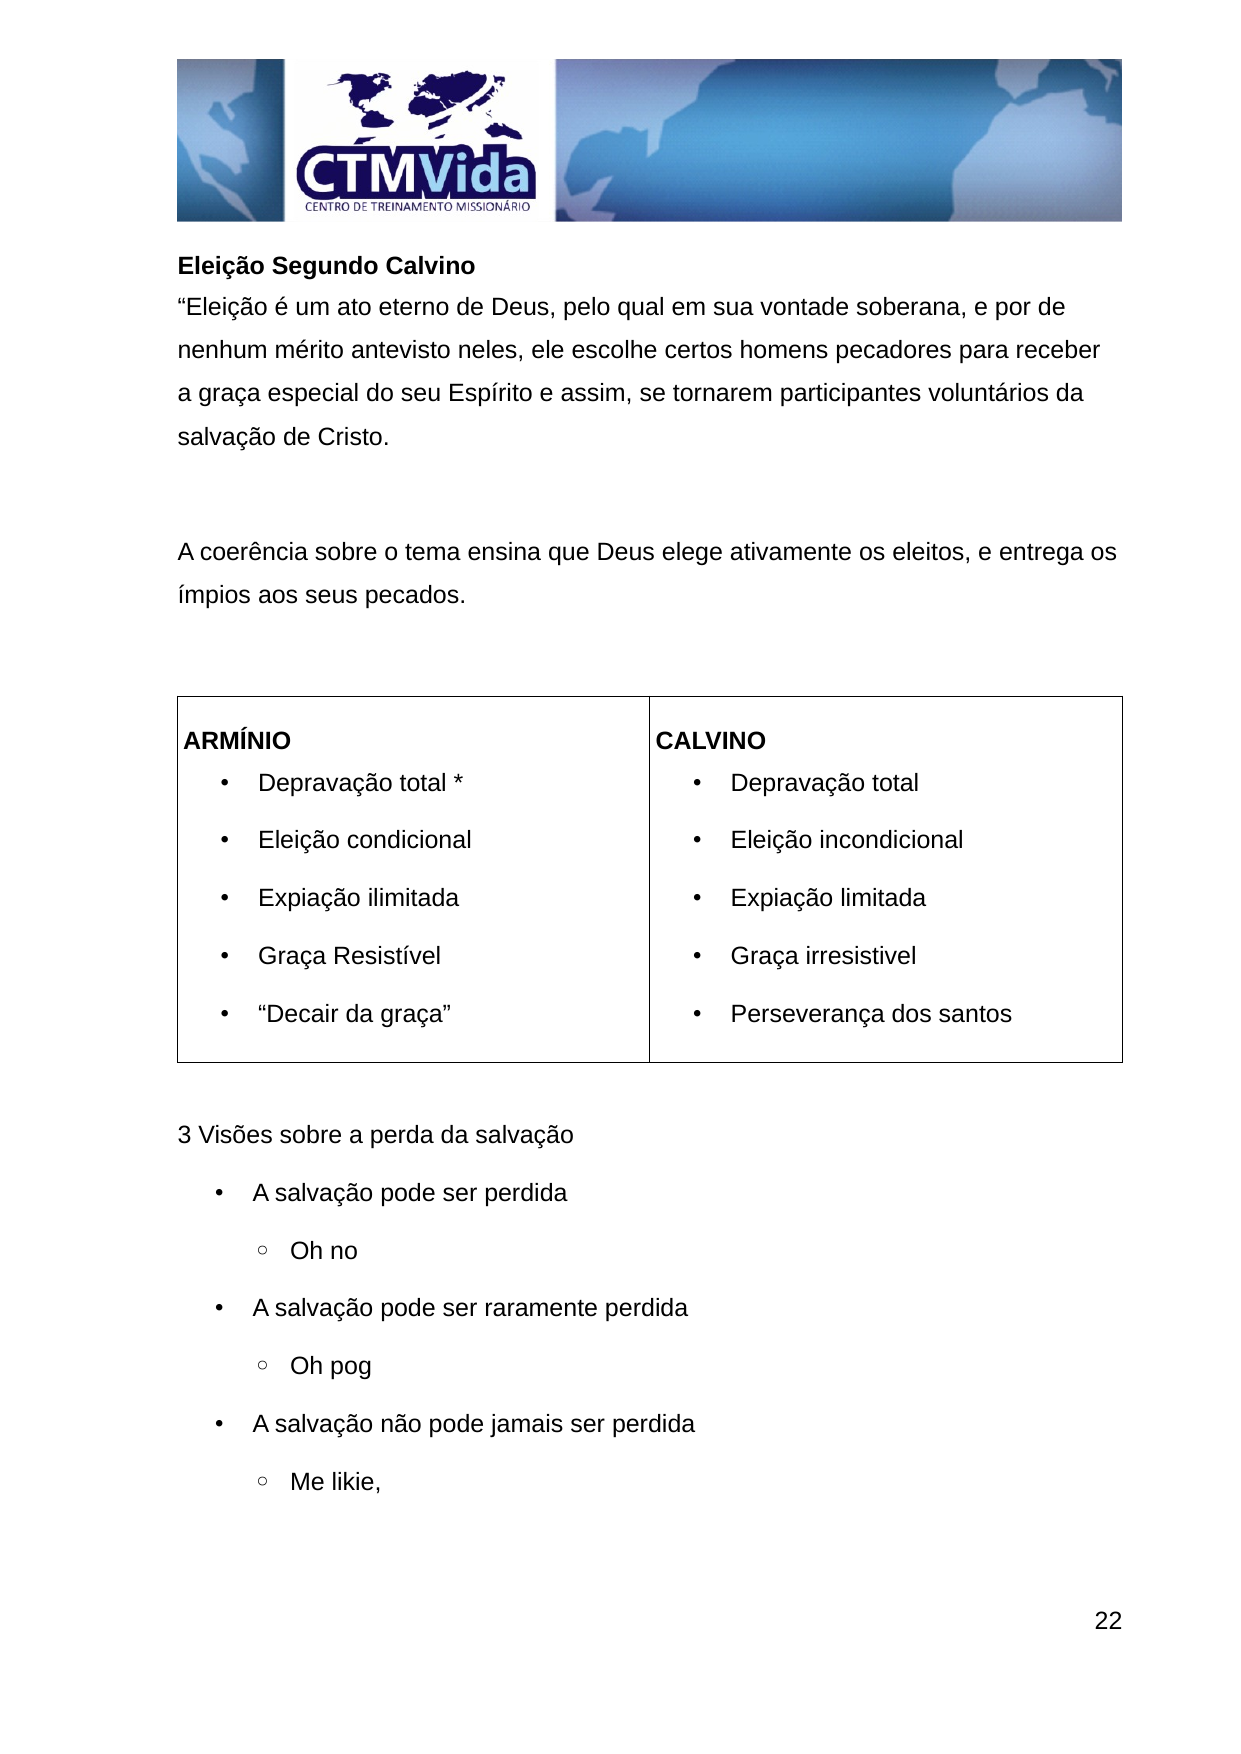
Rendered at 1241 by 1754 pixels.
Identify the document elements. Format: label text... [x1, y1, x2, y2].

text A coerência sobre o tema ensina que Deus elege ativamente os eleitos, e entrega os ímpios aos seus pecados. [177, 537, 1122, 609]
table_header Calvino Depravação total Eleição incondicional Expiação limitada Graça irresistivel Perseverança dos santos [650, 697, 1122, 1062]
text “Eleição é um ato eterno de Deus, pelo qual em sua vontade soberana, e por de nenhum mérito antevisto neles, ele escolhe certos homens pecadores para receber a graça especial do seu Espírito e assim, se tornarem participantes voluntários da salvação de Cristo. [177, 292, 1122, 450]
picture [177, 59, 1122, 222]
list A salvação não pode jamais ser perdida [215, 1409, 1122, 1438]
text 3 Visões sobre a perda da salvação [177, 1120, 1122, 1149]
list A salvação pode ser raramente perdida [215, 1293, 1122, 1322]
list A salvação pode ser perdida [215, 1178, 1122, 1207]
list Oh no [252, 1236, 1122, 1264]
table_header Armínio Depravação total * Eleição condicional Expiação ilimitada Graça Resistível “Decair da graça” [178, 697, 649, 1062]
list Me likie, [252, 1467, 1122, 1496]
subtitle Eleição segundo calvino [177, 251, 1122, 280]
list Oh pog [252, 1351, 1122, 1380]
